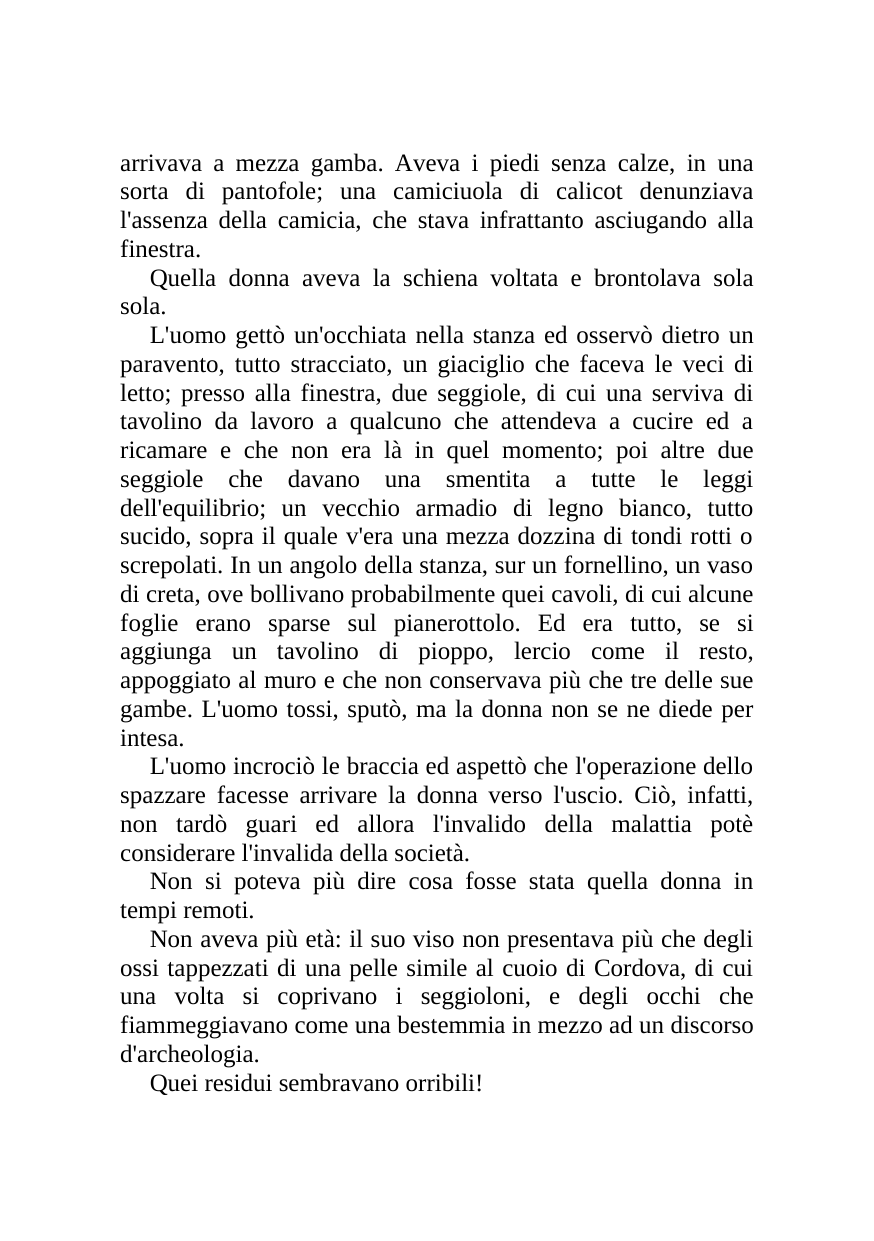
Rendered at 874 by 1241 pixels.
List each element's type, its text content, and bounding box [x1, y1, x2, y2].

text Non si poteva più dire cosa fosse stata quella donna in tempi remoti. [120, 866, 754, 924]
text L'uomo gettò un'occhiata nella stanza ed osservò dietro un paravento, tutto stracciato, un giaciglio che faceva le veci di letto; presso alla finestra, due seggiole, di cui una serviva di tavolino da lavoro a qualcuno che attendeva a cucire ed a ricamare e che non era là in quel momento; poi altre due seggiole che davano una smentita a tutte le leggi dell'equilibrio; un vecchio armadio di legno bianco, tutto sucido, sopra il quale v'era una mezza dozzina di tondi rotti o screpolati. In un angolo della stanza, sur un fornellino, un vaso di creta, ove bollivano probabilmente quei cavoli, di cui alcune foglie erano sparse sul pianerottolo. Ed era tutto, se si aggiunga un tavolino di pioppo, lercio come il resto, appoggiato al muro e che non conservava più che tre delle sue gambe. L'uomo tossi, sputò, ma la donna non se ne diede per intesa. [120, 320, 754, 751]
text Non aveva più età: il suo viso non presentava più che degli ossi tappezzati di una pelle simile al cuoio di Cordova, di cui una volta si coprivano i seggioloni, e degli occhi che fiammeggiavano come una bestemmia in mezzo ad un discorso d'archeologia. [120, 924, 754, 1068]
text Quei residui sembravano orribili! [120, 1068, 754, 1096]
text Quella donna aveva la schiena voltata e brontolava sola sola. [120, 263, 754, 320]
text L'uomo incrociò le braccia ed aspettò che l'operazione dello spazzare facesse arrivare la donna verso l'uscio. Ciò, infatti, non tardò guari ed allora l'invalido della malattia potè considerare l'invalida della società. [120, 751, 754, 866]
text arrivava a mezza gamba. Aveva i piedi senza calze, in una sorta di pantofole; una camiciuola di calicot denunziava l'assenza della camicia, che stava infrattanto asciugando alla finestra. [120, 148, 754, 263]
